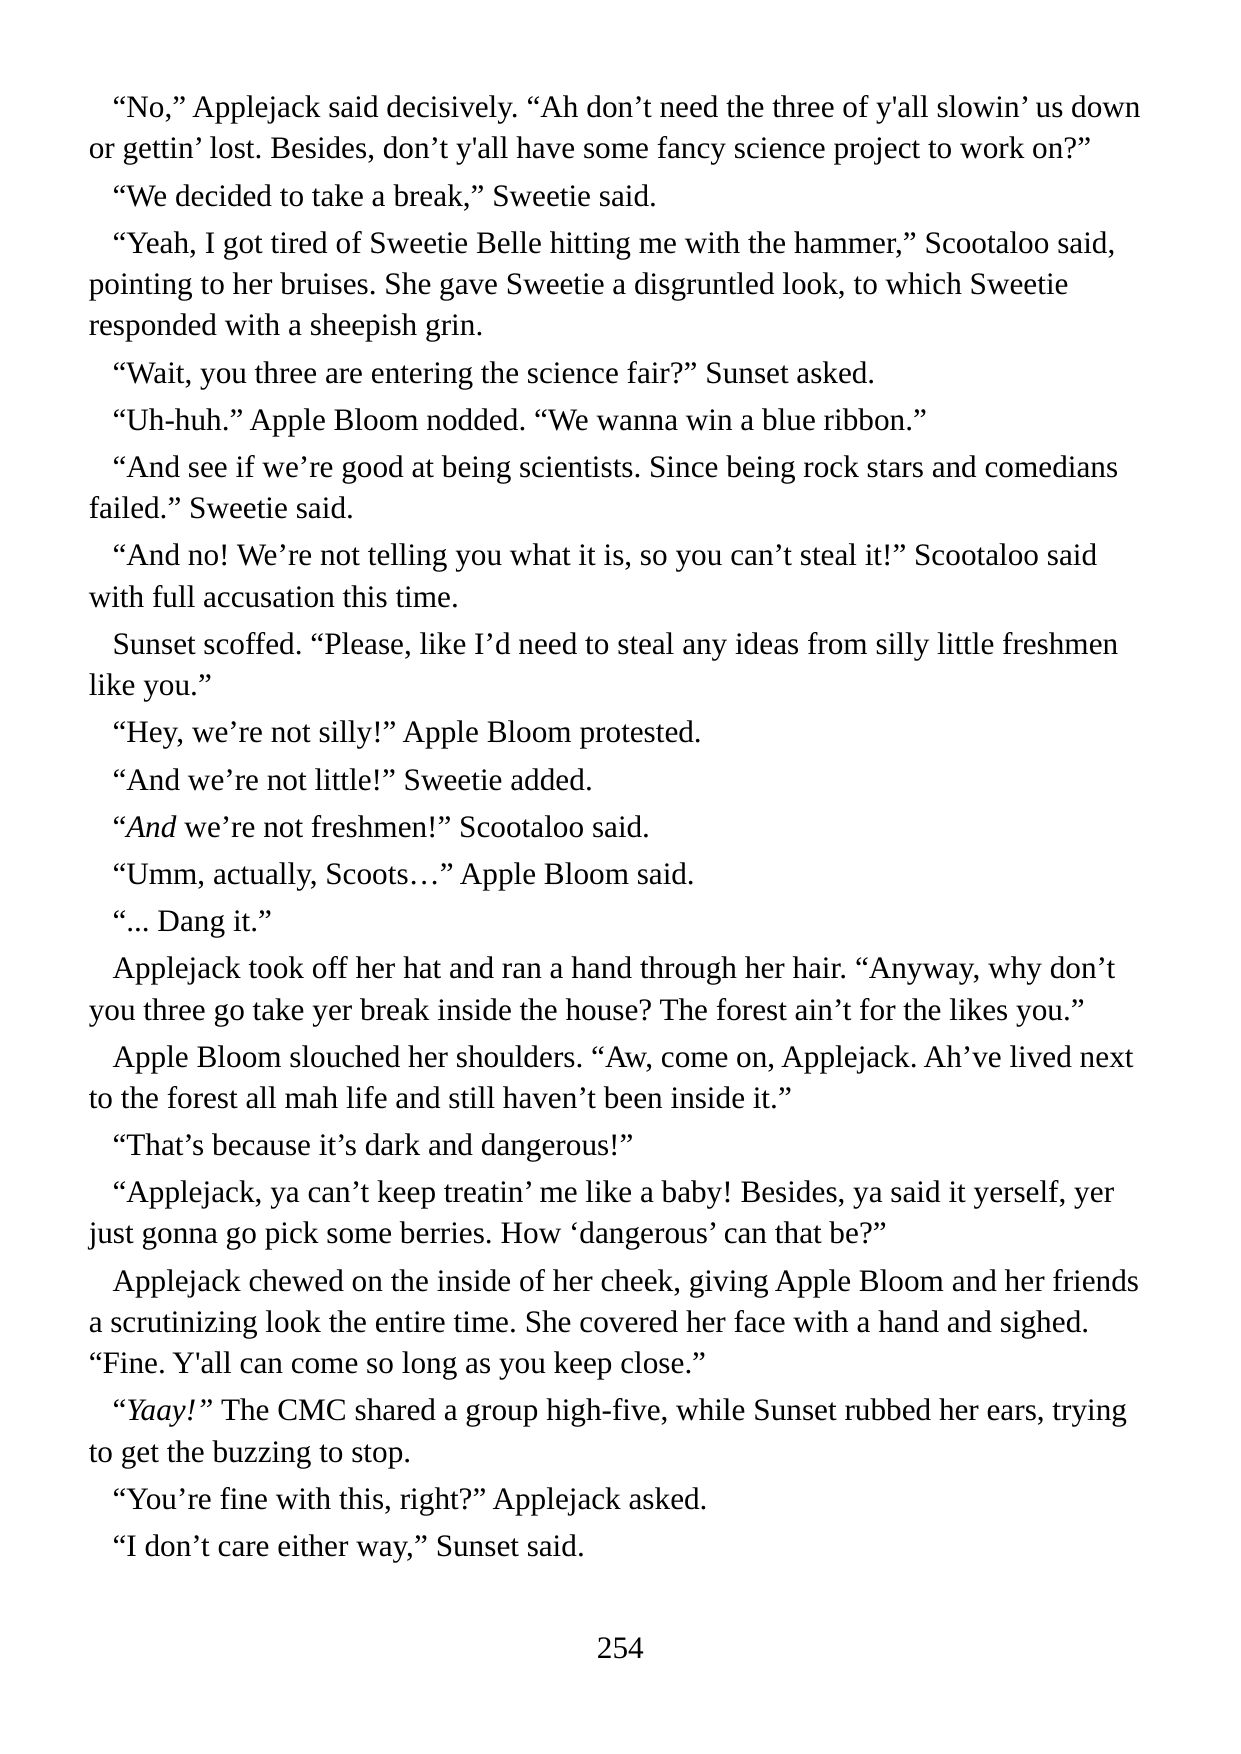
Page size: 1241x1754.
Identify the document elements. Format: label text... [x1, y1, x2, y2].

text Apple Bloom slouched her shoulders. “Aw, come on, Applejack. Ah’ve lived next to the forest all mah life and still haven’t been inside it.” [88, 1038, 1152, 1115]
text “And we’re not freshmen!” Scootaloo said. [88, 808, 1152, 844]
text “Hey, we’re not silly!” Apple Bloom protested. [88, 713, 1152, 749]
text “Wait, you three are entering the science fair?” Sunset asked. [88, 354, 1152, 390]
text “I don’t care either way,” Sunset said. [88, 1527, 1152, 1563]
text “And no! We’re not telling you what it is, so you can’t steal it!” Scootaloo said with full accusation this time. [88, 537, 1152, 614]
text “Umm, actually, Scoots…” Apple Bloom said. [88, 855, 1152, 891]
text “You’re fine with this, right?” Applejack asked. [88, 1480, 1152, 1516]
text “Uh-huh.” Apple Bloom nodded. “We wanna win a blue ribbon.” [88, 401, 1152, 437]
text “No,” Applejack said decisively. “Ah don’t need the three of y'all slowin’ us down or gettin’ lost. Besides, don’t y'all have some fancy science project to work on?” [88, 88, 1152, 166]
text Applejack took off her hat and ran a hand through her hair. “Anyway, why don’t you three go take yer break inside the house? The forest ain’t for the likes you.” [88, 949, 1152, 1027]
text “We decided to take a break,” Sweetie said. [88, 177, 1152, 213]
text “Yeah, I got tired of Sweetie Belle hitting me with the hammer,” Scootaloo said, pointing to her bruises. She gave Sweetie a disgruntled look, to which Sweetie responded with a sheepish grin. [88, 224, 1152, 343]
text Sunset scoffed. “Please, like I’d need to steal any ideas from silly little freshmen like you.” [88, 625, 1152, 702]
text Applejack chewed on the inside of her cheek, giving Apple Bloom and her friends a scrutinizing look the entire time. She covered her face with a hand and sighed. “Fine. Y'all can come so long as you keep close.” [88, 1262, 1152, 1380]
text “Yaay!” The CMC shared a group high-five, while Sunset rubbed her ears, trying to get the buzzing to stop. [88, 1392, 1152, 1469]
text “And see if we’re good at being scientists. Since being rock stars and comedians failed.” Sweetie said. [88, 448, 1152, 525]
text “... Dang it.” [88, 902, 1152, 938]
text “And we’re not little!” Sweetie added. [88, 761, 1152, 797]
text “Applejack, ya can’t keep treatin’ me like a baby! Besides, ya said it yerself, yer just gonna go pick some berries. How ‘dangerous’ can that be?” [88, 1173, 1152, 1251]
text “That’s because it’s dark and dangerous!” [88, 1126, 1152, 1162]
